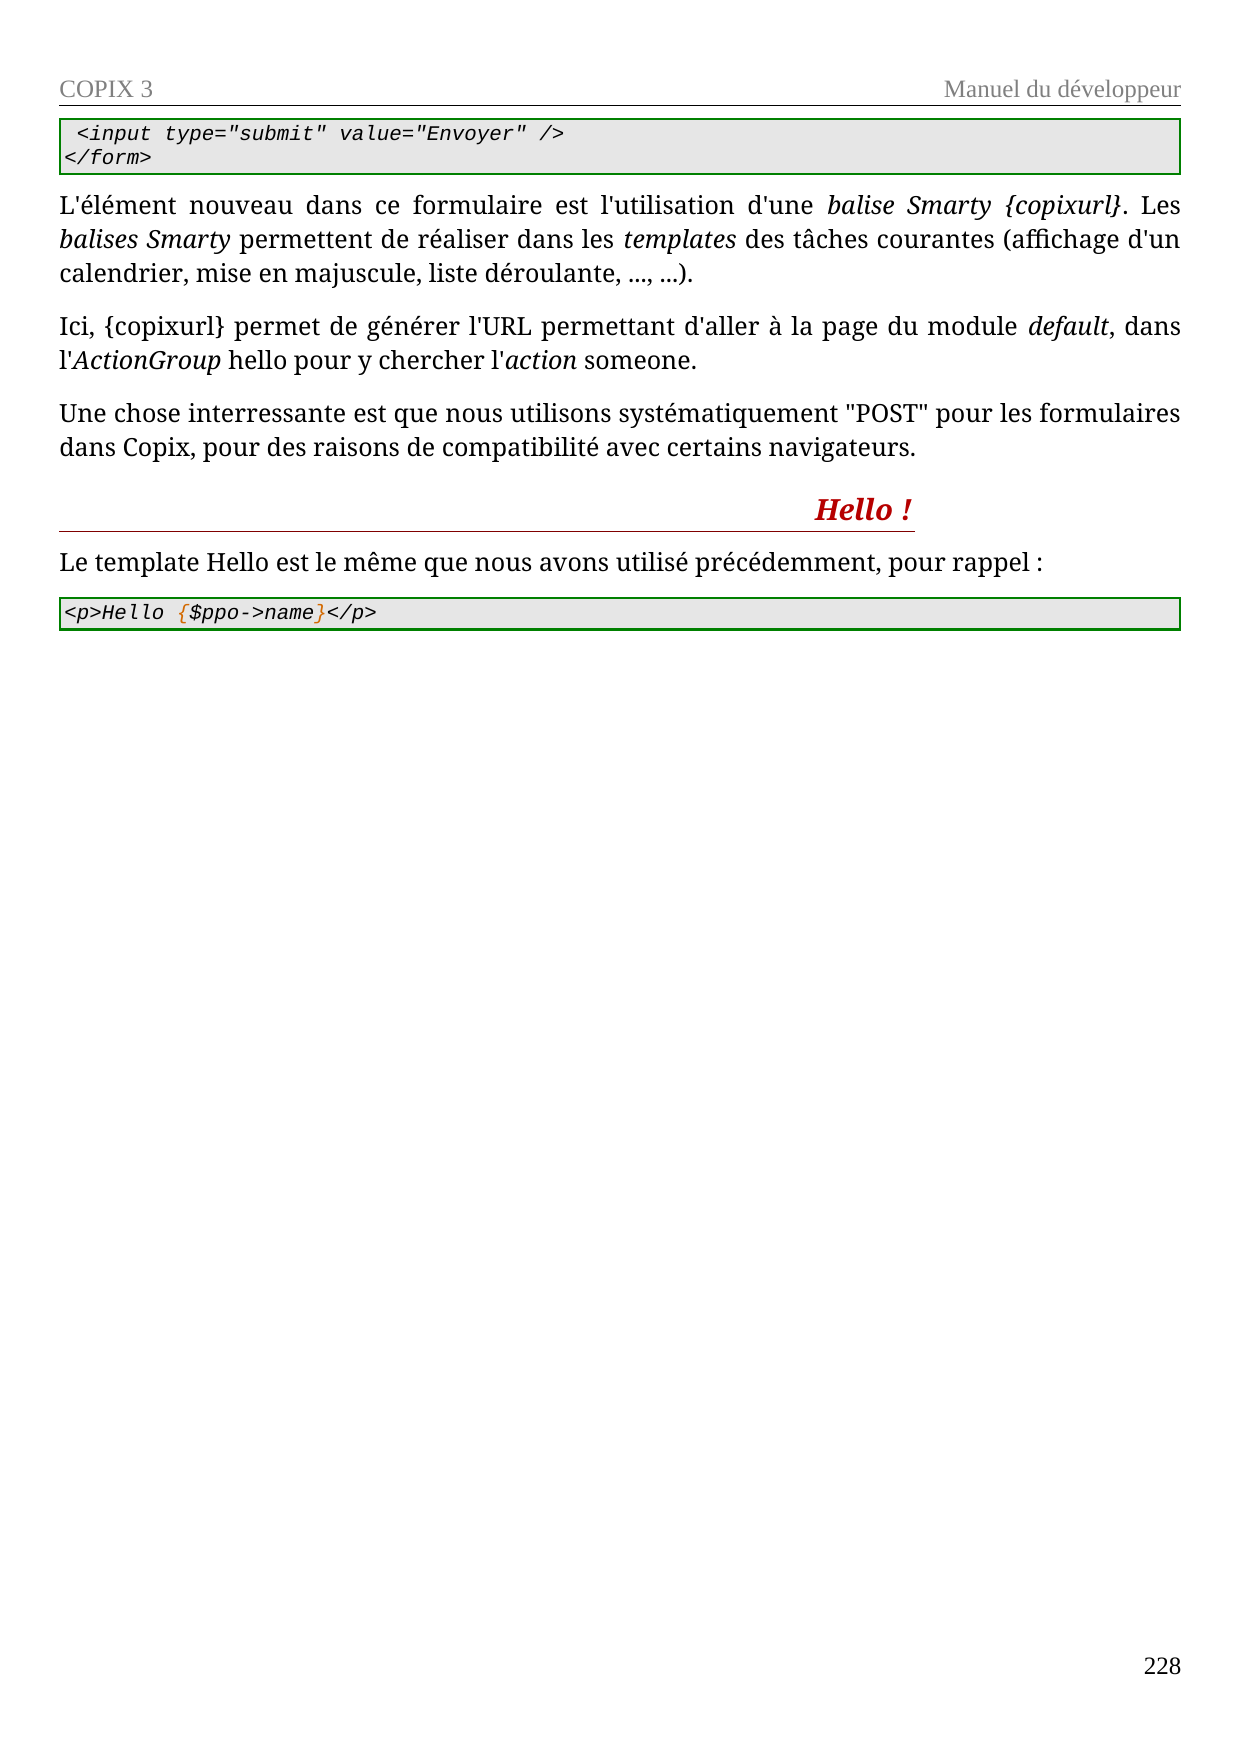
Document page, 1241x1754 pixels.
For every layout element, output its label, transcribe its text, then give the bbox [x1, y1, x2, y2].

text Une chose interressante est que nous utilisons systématiquement "POST" pour les formulaires dans Copix, pour des raisons de compatibilité avec certains navigateurs. [59, 396, 1181, 464]
text <input type="submit" value="Envoyer" /> [61, 120, 1179, 142]
text </form> [61, 142, 1179, 173]
subtitle Hello ! [59, 489, 915, 531]
text Ici, {copixurl} permet de générer l'URL permettant d'aller à la page du module default, dans l'ActionGroup hello pour y chercher l'action someone. [59, 309, 1181, 377]
text L'élément nouveau dans ce formulaire est l'utilisation d'une balise Smarty {copixurl}. Les balises Smarty permettent de réaliser dans les templates des tâches courantes (affichage d'un calendrier, mise en majuscule, liste déroulante, ..., ...). [59, 188, 1181, 290]
text Le template Hello est le même que nous avons utilisé précédemment, pour rappel : [59, 544, 1181, 578]
text <p>Hello {$ppo->name}</p> [61, 599, 1179, 628]
